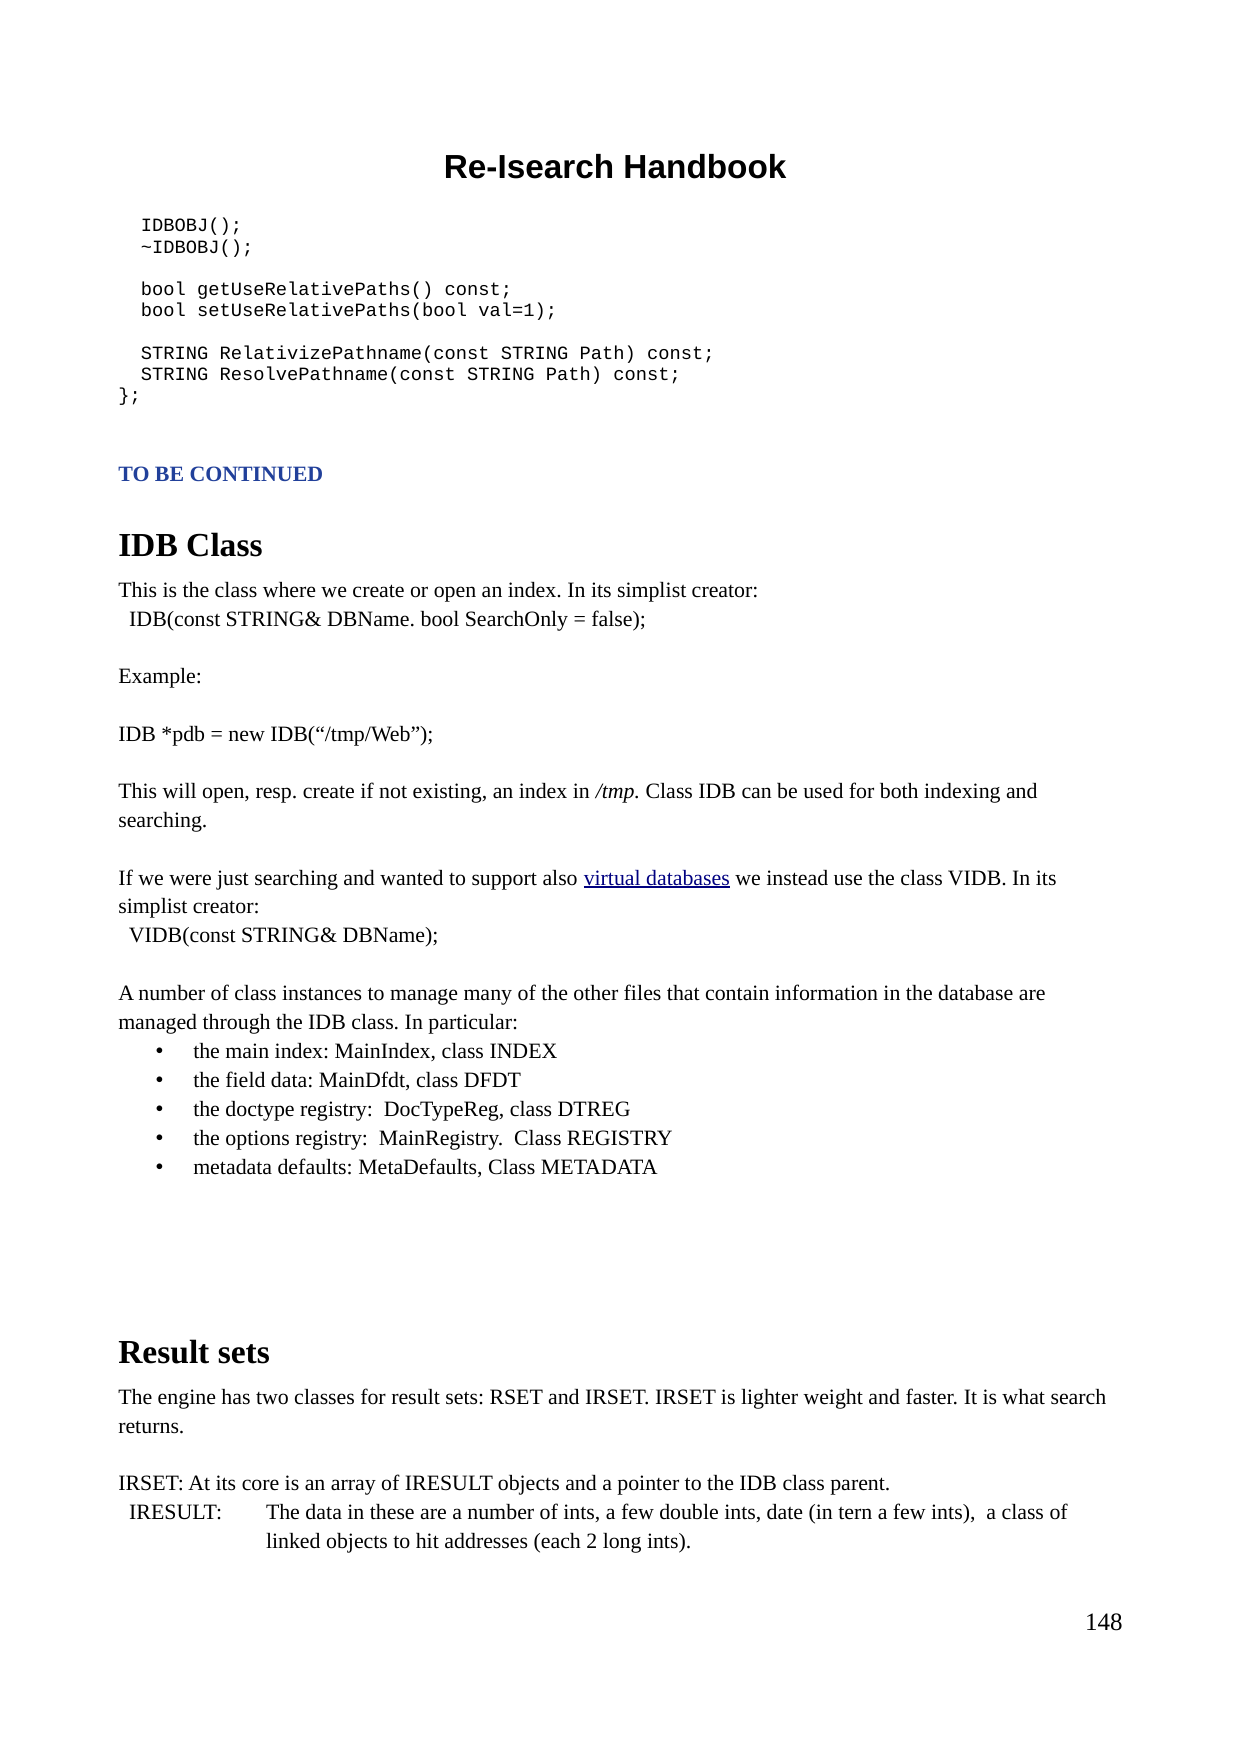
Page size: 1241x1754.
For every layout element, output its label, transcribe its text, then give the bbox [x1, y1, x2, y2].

text IDBOBJ(); [118, 216, 1122, 237]
text The engine has two classes for result sets: RSET and IRSET. IRSET is lighter weight and faster. It is what search returns. [118, 1384, 1122, 1438]
list the doctype registry: DocTypeReg, class DTREG [156, 1096, 1122, 1121]
text bool getUseRelativePaths() const; [118, 280, 1122, 301]
subtitle Result sets [118, 1333, 1122, 1371]
text linked objects to hit addresses (each 2 long ints). [118, 1528, 1122, 1553]
text IDB(const STRING& DBName. bool SearchOnly = false); [118, 606, 1122, 631]
text Example: [118, 663, 1122, 688]
text If we were just searching and wanted to support also virtual databases we instead use the class VIDB. In its simplist creator: [118, 864, 1122, 919]
text STRING RelativizePathname(const STRING Path) const; [118, 344, 1122, 365]
subtitle IDB Class [118, 525, 1122, 564]
text IDB *pdb = new IDB(“/tmp/Web”); [118, 721, 1122, 746]
text IRESULT: The data in these are a number of ints, a few double ints, date (in tern a few ints), a class of [118, 1499, 1122, 1524]
list the options registry: MainRegistry. Class REGISTRY [156, 1125, 1122, 1150]
text STRING ResolvePathname(const STRING Path) const; [118, 365, 1122, 386]
text TO BE CONTINUED [118, 461, 1122, 486]
text IRSET: At its core is an array of IRESULT objects and a pointer to the IDB class parent. [118, 1470, 1122, 1495]
list the main index: MainIndex, class INDEX [156, 1038, 1122, 1063]
text bool setUseRelativePaths(bool val=1); [118, 301, 1122, 322]
text VIDB(const STRING& DBName); [118, 922, 1122, 948]
text This is the class where we create or open an index. In its simplist creator: [118, 577, 1122, 602]
text This will open, resp. create if not existing, an index in /tmp. Class IDB can be used for both indexing and searching. [118, 778, 1122, 832]
list metadata defaults: MetaDefaults, Class METADATA [156, 1154, 1122, 1179]
text ~IDBOBJ(); [118, 237, 1122, 259]
text }; [118, 386, 1122, 407]
list the field data: MainDfdt, class DFDT [156, 1067, 1122, 1092]
text A number of class instances to manage many of the other files that contain information in the database are managed through the IDB class. In particular: [118, 980, 1122, 1034]
